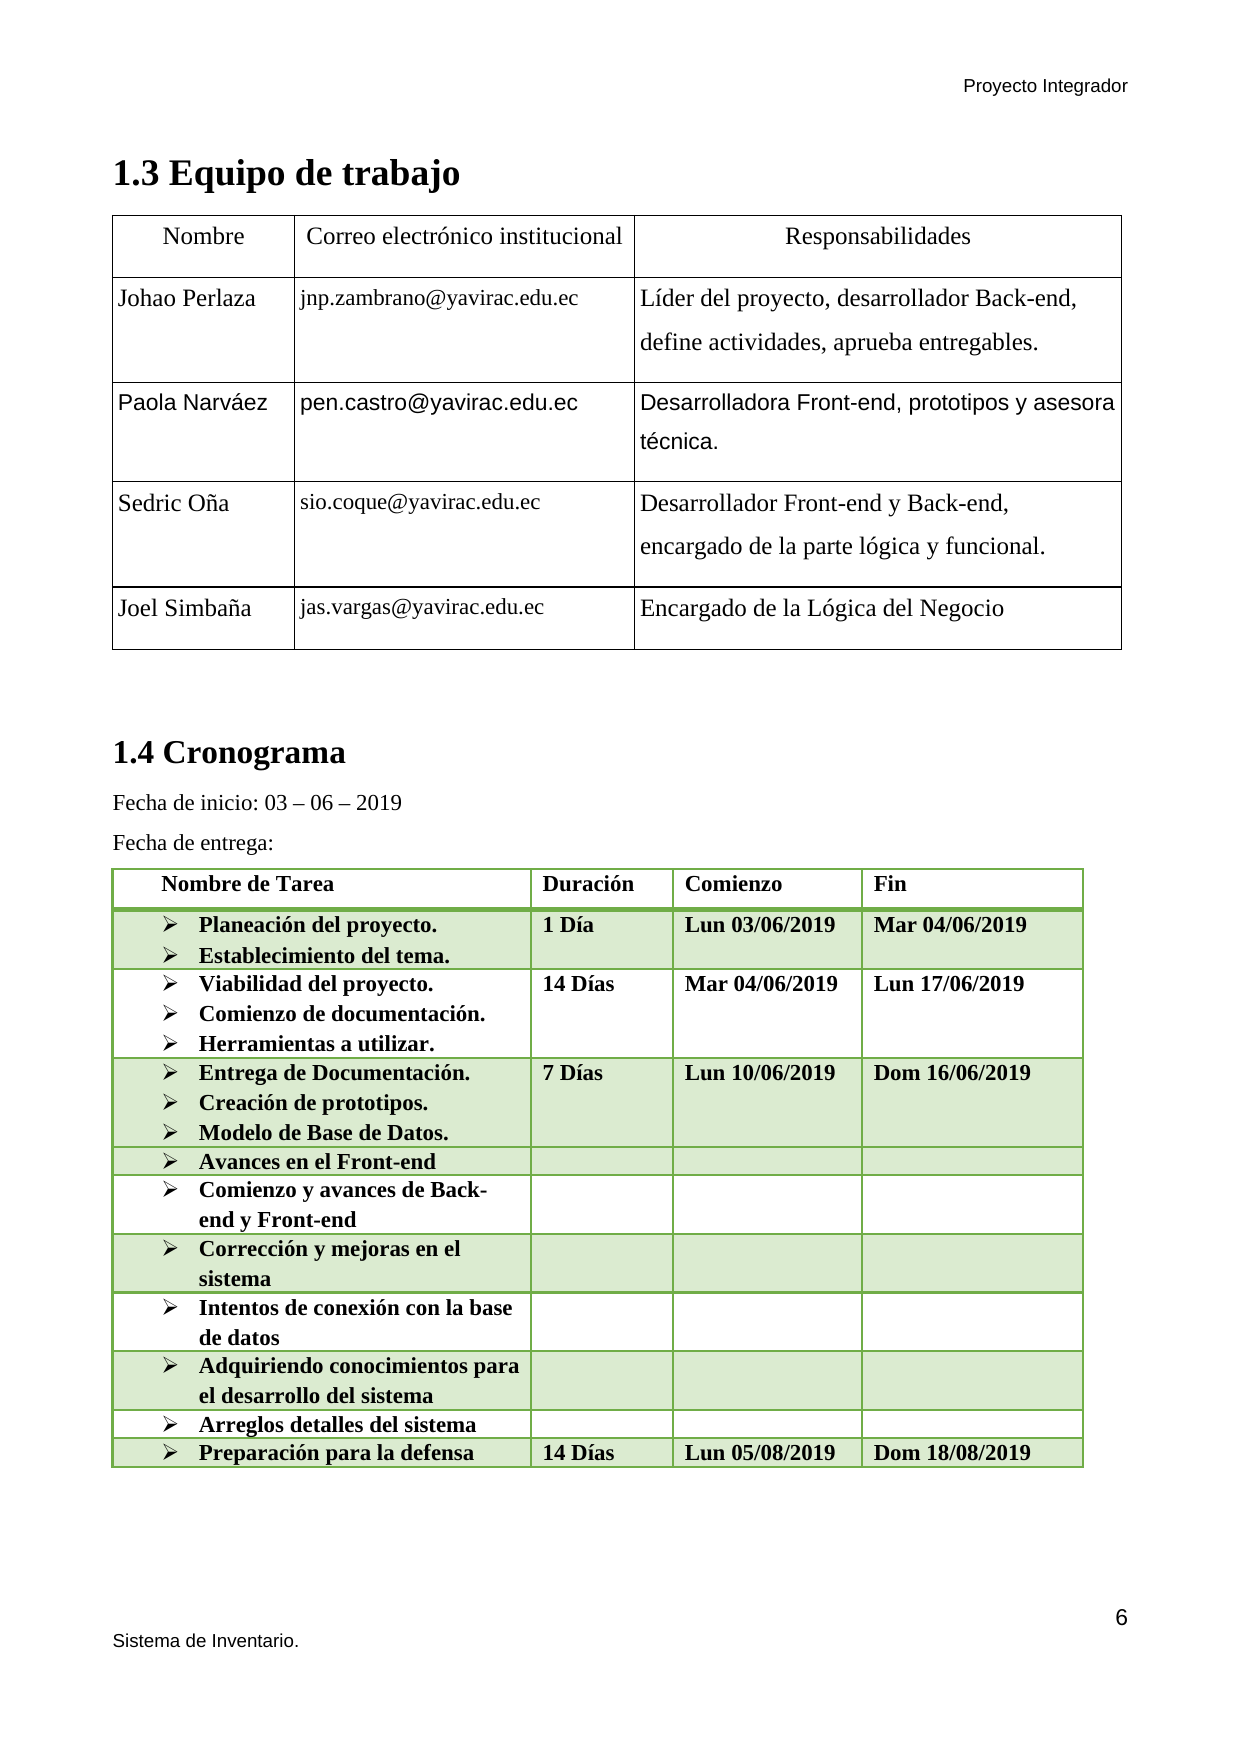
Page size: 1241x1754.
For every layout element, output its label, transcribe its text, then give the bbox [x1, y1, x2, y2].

table_cell Encargado de la Lógica del Negocio [635, 588, 1121, 648]
table_header Responsabilidades [635, 216, 1121, 277]
table_cell 7 Días [532, 1059, 672, 1146]
subtitle 1.3 Equipo de trabajo [112, 150, 1128, 193]
table_cell Lun 05/08/2019 [674, 1439, 861, 1466]
table_cell Dom 16/06/2019 [863, 1059, 1082, 1146]
table_cell [532, 1235, 672, 1291]
table_cell 14 Días [532, 1439, 672, 1466]
table_cell Mar 04/06/2019 [863, 912, 1082, 968]
table_cell Entrega de Documentación. Creación de prototipos. Modelo de Base de Datos. [114, 1059, 530, 1146]
table_cell [532, 1411, 672, 1437]
table_cell [674, 1352, 861, 1409]
table_cell Desarrolladora Front-end, prototipos y asesora técnica. [635, 383, 1121, 481]
table_cell [863, 1176, 1082, 1233]
table_cell Desarrollador Front-end y Back-end, encargado de la parte lógica y funcional. [635, 482, 1121, 586]
table_cell [863, 1411, 1082, 1437]
table_cell 14 Días [532, 970, 672, 1057]
table_cell [674, 1176, 861, 1233]
table_cell Corrección y mejoras en el sistema [114, 1235, 530, 1291]
table_cell Comienzo y avances de Back-end y Front-end [114, 1176, 530, 1233]
table_cell Intentos de conexión con la base de datos [114, 1294, 530, 1350]
table_header Fin [863, 870, 1082, 907]
table_cell [532, 1176, 672, 1233]
table_cell [674, 1148, 861, 1174]
table_cell Lun 10/06/2019 [674, 1059, 861, 1146]
table_cell Sedric Oña [113, 482, 294, 586]
table_cell [532, 1352, 672, 1409]
table_cell Lun 03/06/2019 [674, 912, 861, 968]
table_header Nombre [113, 216, 294, 277]
table_cell Avances en el Front-end [114, 1148, 530, 1174]
table_cell [863, 1148, 1082, 1174]
table_cell [532, 1294, 672, 1350]
table_cell [674, 1294, 861, 1350]
table_cell jnp.zambrano@yavirac.edu.ec [295, 278, 634, 382]
table_cell Joel Simbaña [113, 588, 294, 648]
table_cell Johao Perlaza [113, 278, 294, 382]
table_header Correo electrónico institucional [295, 216, 634, 277]
table_cell [863, 1294, 1082, 1350]
table_cell Mar 04/06/2019 [674, 970, 861, 1057]
table_cell pen.castro@yavirac.edu.ec [295, 383, 634, 481]
table_cell Dom 18/08/2019 [863, 1439, 1082, 1466]
table_cell Líder del proyecto, desarrollador Back-end, define actividades, aprueba entregables. [635, 278, 1121, 382]
table_cell Planeación del proyecto. Establecimiento del tema. [114, 912, 530, 968]
table_cell Preparación para la defensa [114, 1439, 530, 1466]
table_cell [863, 1352, 1082, 1409]
table_cell [674, 1235, 861, 1291]
table_cell sio.coque@yavirac.edu.ec [295, 482, 634, 586]
text Fecha de entrega: [112, 829, 1128, 855]
table_cell [674, 1411, 861, 1437]
table_header Comienzo [674, 870, 861, 907]
table_header Nombre de Tarea [114, 870, 530, 907]
table_cell jas.vargas@yavirac.edu.ec [295, 588, 634, 648]
text Fecha de inicio: 03 – 06 – 2019 [112, 789, 1128, 816]
table_header Duración [532, 870, 672, 907]
table_cell [532, 1148, 672, 1174]
table_cell Lun 17/06/2019 [863, 970, 1082, 1057]
subtitle 1.4 Cronograma [112, 732, 1128, 770]
table_cell Viabilidad del proyecto. Comienzo de documentación. Herramientas a utilizar. [114, 970, 530, 1057]
table_cell [863, 1235, 1082, 1291]
table_cell Adquiriendo conocimientos para el desarrollo del sistema [114, 1352, 530, 1409]
table_cell 1 Día [532, 912, 672, 968]
table_cell Arreglos detalles del sistema [114, 1411, 530, 1437]
table_cell Paola Narváez [113, 383, 294, 481]
